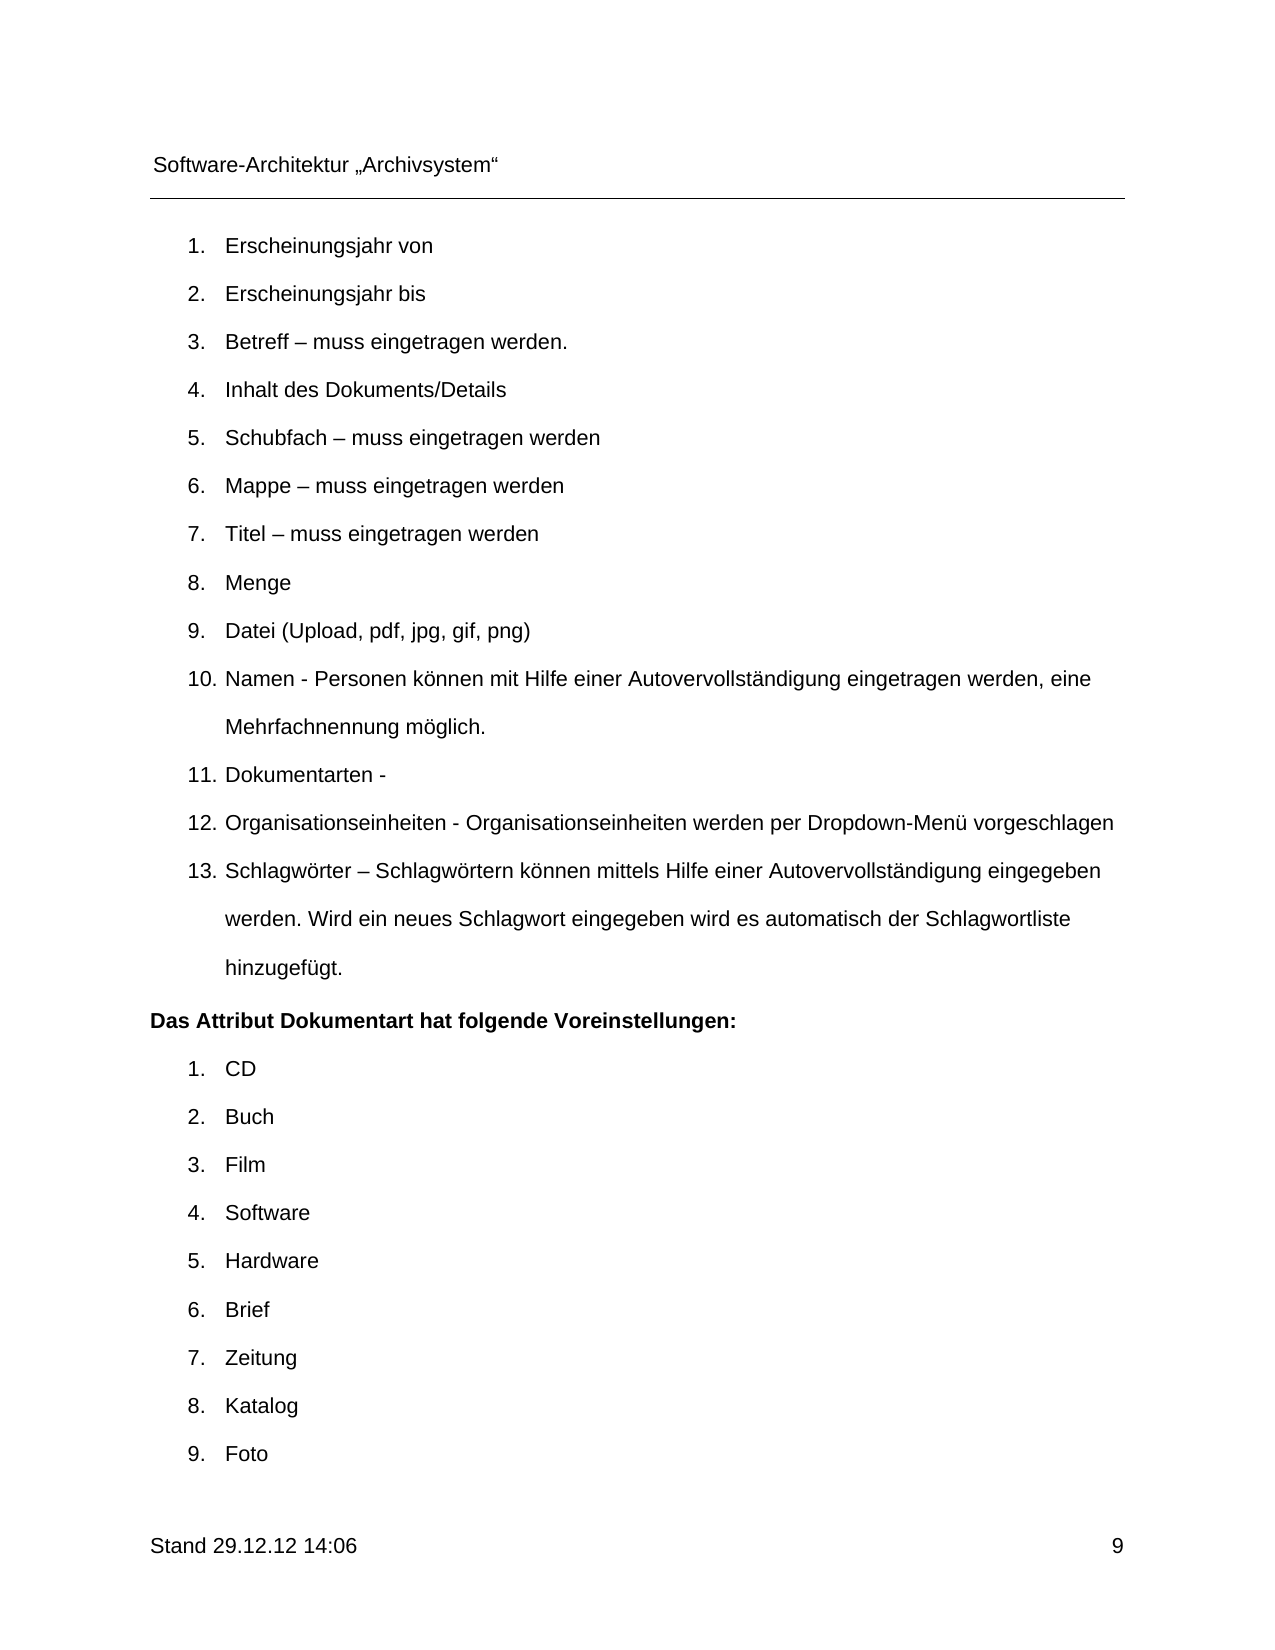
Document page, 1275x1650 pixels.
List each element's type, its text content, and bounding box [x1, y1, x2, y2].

list Dokumentarten - [187, 763, 1125, 805]
list Katalog [187, 1394, 1125, 1436]
list CD [187, 1057, 1125, 1099]
list Buch [187, 1105, 1125, 1147]
list Schlagwörter – Schlagwörtern können mittels Hilfe einer Autovervollständigung eingegeben werden. Wird ein neues Schlagwort eingegeben wird es automatisch der Schlagwortliste hinzugefügt. [187, 859, 1125, 997]
list Software [187, 1201, 1125, 1243]
list Namen - Personen können mit Hilfe einer Autovervollständigung eingetragen werden, eine Mehrfachnennung möglich. [187, 667, 1125, 757]
list Betreff – muss eingetragen werden. [187, 330, 1125, 372]
text Das Attribut Dokumentart hat folgende Voreinstellungen: [150, 1009, 1125, 1051]
list Zeitung [187, 1346, 1125, 1387]
list Menge [187, 570, 1125, 612]
list Film [187, 1153, 1125, 1195]
list Foto [187, 1442, 1125, 1484]
list Datei (Upload, pdf, jpg, gif, png) [187, 618, 1125, 660]
list Erscheinungsjahr von [187, 233, 1125, 275]
list Inhalt des Dokuments/Details [187, 378, 1125, 420]
list Hardware [187, 1249, 1125, 1291]
list Brief [187, 1297, 1125, 1339]
list Erscheinungsjahr bis [187, 282, 1125, 323]
list Organisationseinheiten - Organisationseinheiten werden per Dropdown-Menü vorgeschlagen [187, 811, 1125, 853]
list Schubfach – muss eingetragen werden [187, 426, 1125, 468]
list Titel – muss eingetragen werden [187, 522, 1125, 564]
list Mappe – muss eingetragen werden [187, 474, 1125, 516]
